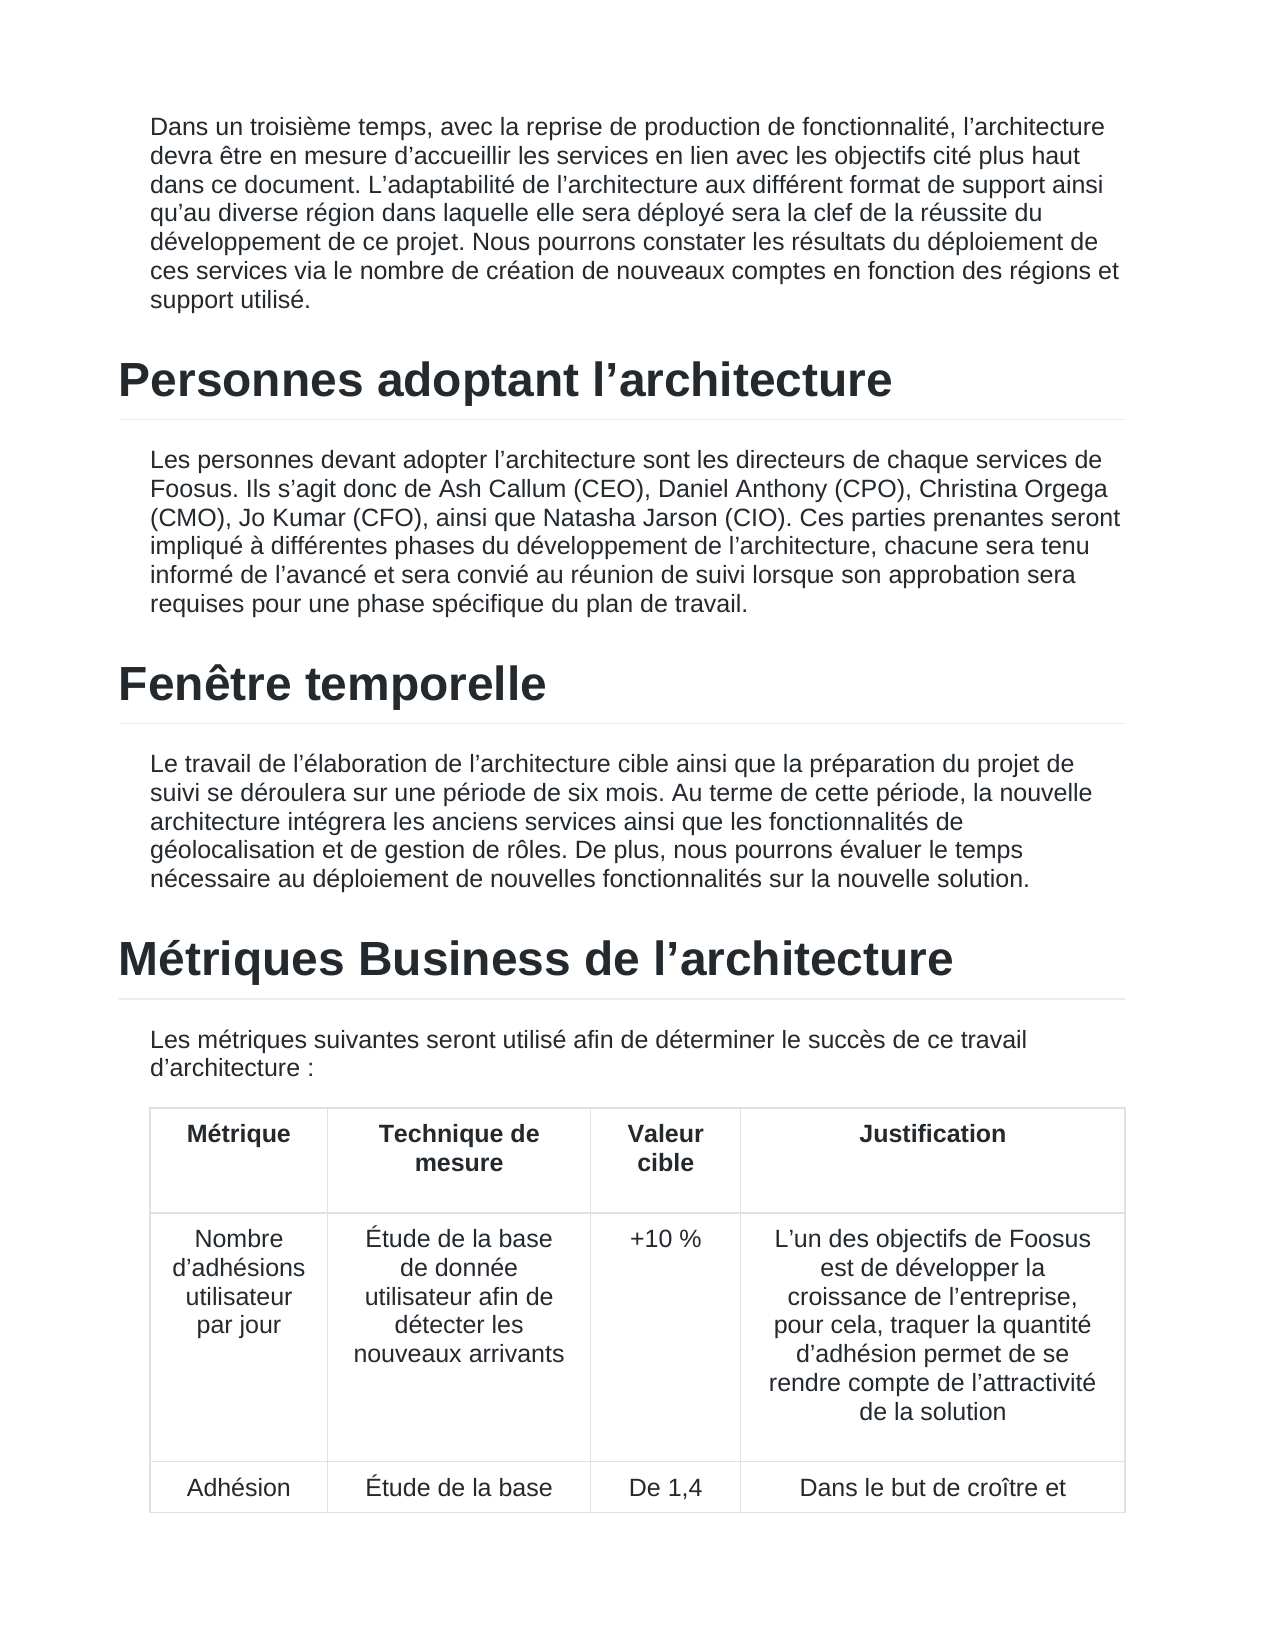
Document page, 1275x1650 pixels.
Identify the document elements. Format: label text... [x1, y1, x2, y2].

subtitle Personnes adoptant l’architecture [119, 351, 1125, 419]
table_header Justification [741, 1109, 1124, 1212]
subtitle Fenêtre temporelle [119, 655, 1125, 723]
table_header Métrique [151, 1109, 327, 1212]
table_cell Adhésion [151, 1462, 327, 1512]
table_cell Étude de la base [328, 1462, 590, 1512]
text Dans un troisième temps, avec la reprise de production de fonctionnalité, l’architecture devra être en mesure d’accueillir les services en lien avec les objectifs cité plus haut dans ce document. L’adaptabilité de l’architecture aux différent format de support ainsi qu’au diverse région dans laquelle elle sera déployé sera la clef de la réussite du développement de ce projet. Nous pourrons constater les résultats du déploiement de ces services via le nombre de création de nouveaux comptes en fonction des régions et support utilisé. [150, 112, 1125, 313]
table_cell De 1,4 [591, 1462, 740, 1512]
table_cell L’un des objectifs de Foosus est de développer la croissance de l’entreprise, pour cela, traquer la quantité d’adhésion permet de se rendre compte de l’attractivité de la solution [741, 1214, 1124, 1461]
text Le travail de l’élaboration de l’architecture cible ainsi que la préparation du projet de suivi se déroulera sur une période de six mois. Au terme de cette période, la nouvelle architecture intégrera les anciens services ainsi que les fonctionnalités de géolocalisation et de gestion de rôles. De plus, nous pourrons évaluer le temps nécessaire au déploiement de nouvelles fonctionnalités sur la nouvelle solution. [150, 749, 1125, 893]
table_cell Étude de la base de donnée utilisateur afin de détecter les nouveaux arrivants [328, 1214, 590, 1461]
table_header Valeur cible [591, 1109, 740, 1212]
subtitle Métriques Business de l’architecture [119, 931, 1125, 998]
table_cell Dans le but de croître et [741, 1462, 1124, 1512]
table_cell Nombre d’adhésions utilisateur par jour [151, 1214, 327, 1461]
text Les personnes devant adopter l’architecture sont les directeurs de chaque services de Foosus. Ils s’agit donc de Ash Callum (CEO), Daniel Anthony (CPO), Christina Orgega (CMO), Jo Kumar (CFO), ainsi que Natasha Jarson (CIO). Ces parties prenantes seront impliqué à différentes phases du développement de l’architecture, chacune sera tenu informé de l’avancé et sera convié au réunion de suivi lorsque son approbation sera requises pour une phase spécifique du plan de travail. [150, 445, 1125, 618]
table_cell +10 % [591, 1214, 740, 1461]
table_header Technique de mesure [328, 1109, 590, 1212]
text Les métriques suivantes seront utilisé afin de déterminer le succès de ce travail d’architecture : [150, 1025, 1125, 1082]
